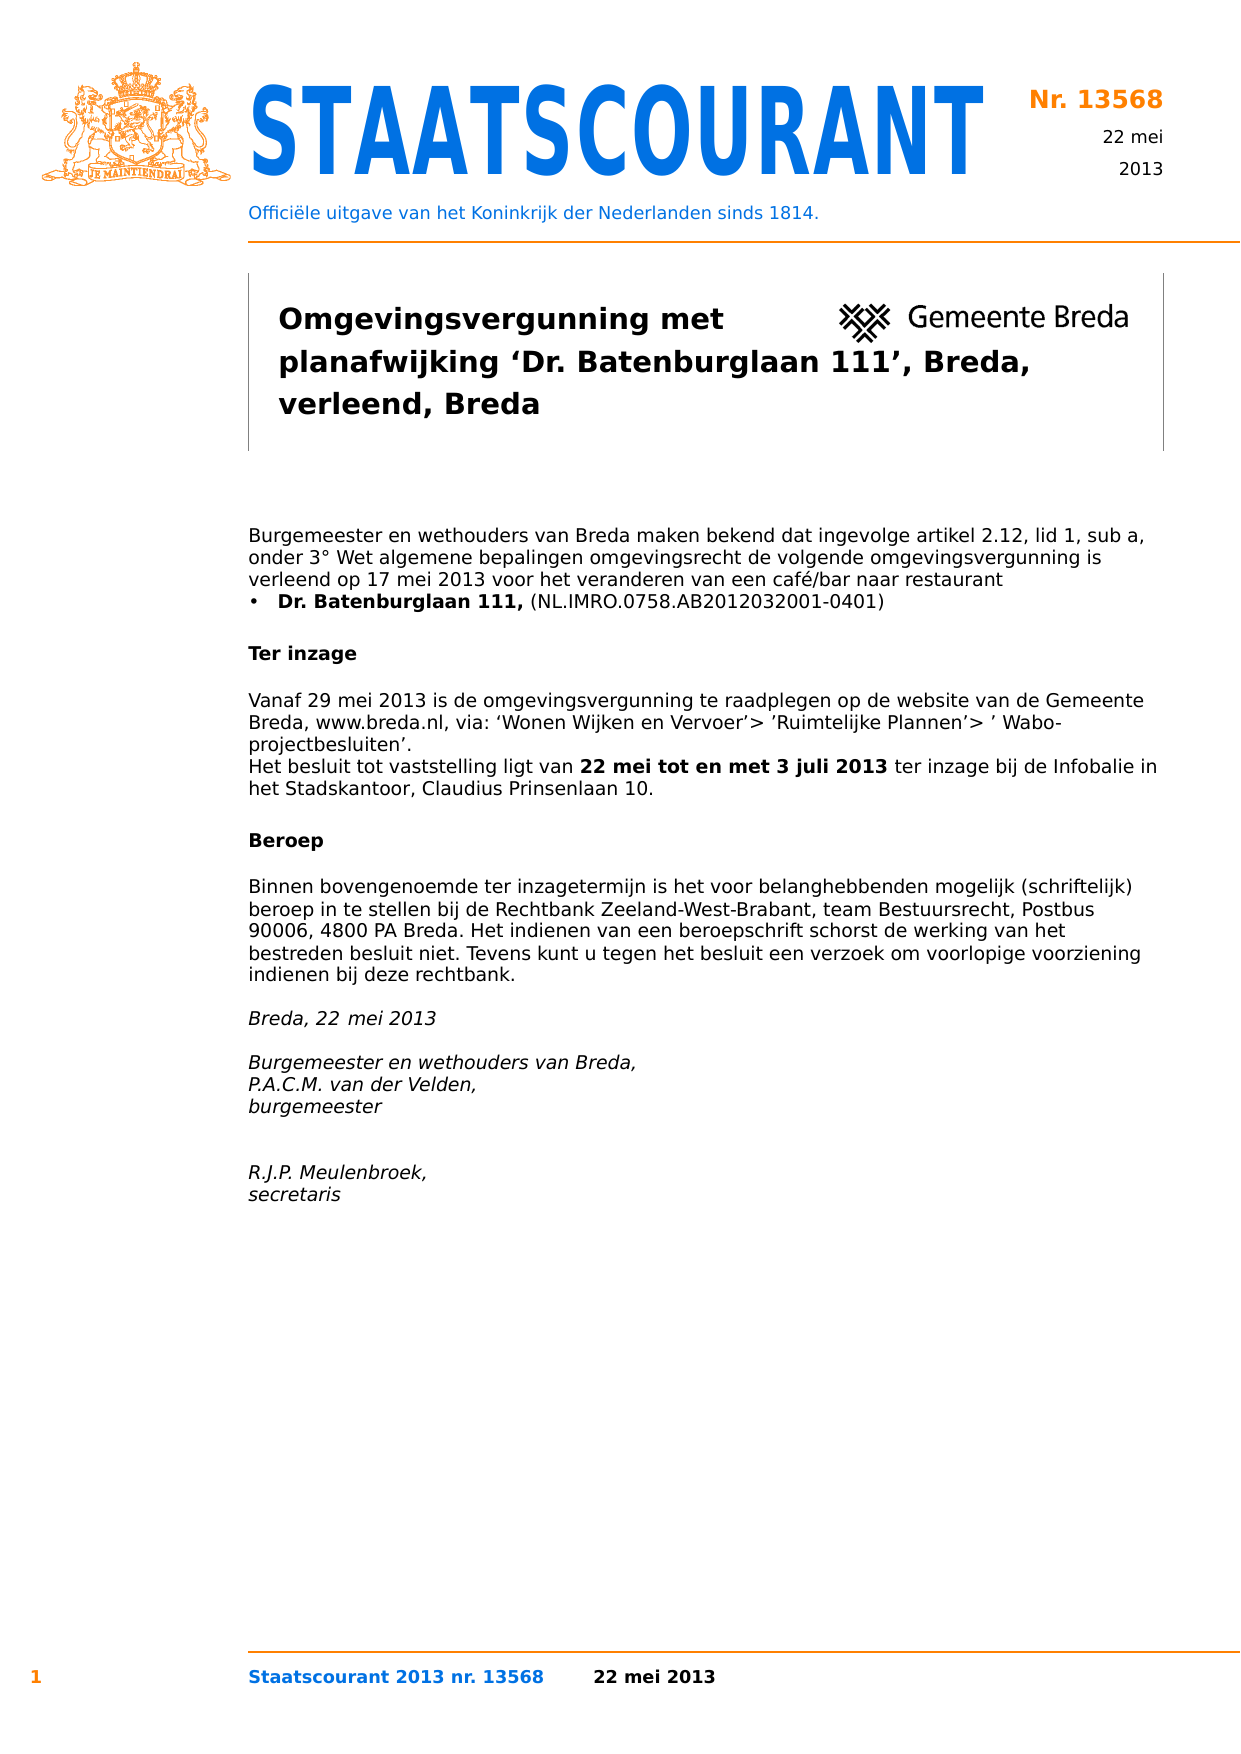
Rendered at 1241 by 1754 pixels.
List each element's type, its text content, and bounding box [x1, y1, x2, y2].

table_header Nr. 13568 [998, 62, 1240, 121]
text R.J.P. Meulenbroek, secretaris [248, 1140, 1163, 1206]
table_cell 22 mei [998, 121, 1240, 153]
text Burgemeester en wethouders van Breda, P.A.C.M. van der Velden, burgemeester [248, 1052, 1163, 1118]
table_header STAATSCOURANT [248, 62, 998, 203]
text Burgemeester en wethouders van Breda maken bekend dat ingevolge artikel 2.12, lid 1, sub a, onder 3° Wet algemene bepalingen omgevingsrecht de volgende omgevingsvergunning is verleend op 17 mei 2013 voor het veranderen van een café/bar naar restaurant [248, 525, 1163, 591]
table_cell 2013 [998, 153, 1240, 203]
text Breda, 22 mei 2013 [248, 1008, 1163, 1030]
subtitle Beroep [248, 829, 1163, 851]
subtitle Ter inzage [248, 643, 1163, 664]
text Het besluit tot vaststelling ligt van 22 mei tot en met 3 juli 2013 ter inzage bij de Infobalie in het Stadskantoor, Claudius Prinsenlaan 10. [248, 756, 1163, 799]
subtitle Omgevingsvergunning met planafwijking ‘Dr. Batenburglaan 111’, Breda, verleend, Breda [249, 273, 1163, 451]
text • Dr. Batenburglaan 111, (NL.IMRO.0758.AB2012032001-0401) [248, 591, 1163, 613]
picture [41, 62, 231, 186]
picture [838, 302, 1134, 344]
table_cell Officiële uitgave van het Koninkrijk der Nederlanden sinds 1814. [248, 203, 1240, 241]
text Binnen bovengenoemde ter inzagetermijn is het voor belanghebbenden mogelijk (schriftelijk) beroep in te stellen bij de Rechtbank Zeeland-West-Brabant, team Bestuursrecht, Postbus 90006, 4800 PA Breda. Het indienen van een beroepschrift schorst de werking van het bestreden besluit niet. Tevens kunt u tegen het besluit een verzoek om voorlopige voorziening indienen bij deze rechtbank. [248, 876, 1163, 986]
table_header [25, 62, 248, 241]
text Vanaf 29 mei 2013 is de omgevingsvergunning te raadplegen op de website van de Gemeente Breda, www.breda.nl, via: ‘Wonen Wijken en Vervoer’> ’Ruimtelijke Plannen’> ’ Wabo-projectbesluiten’. [248, 689, 1163, 756]
